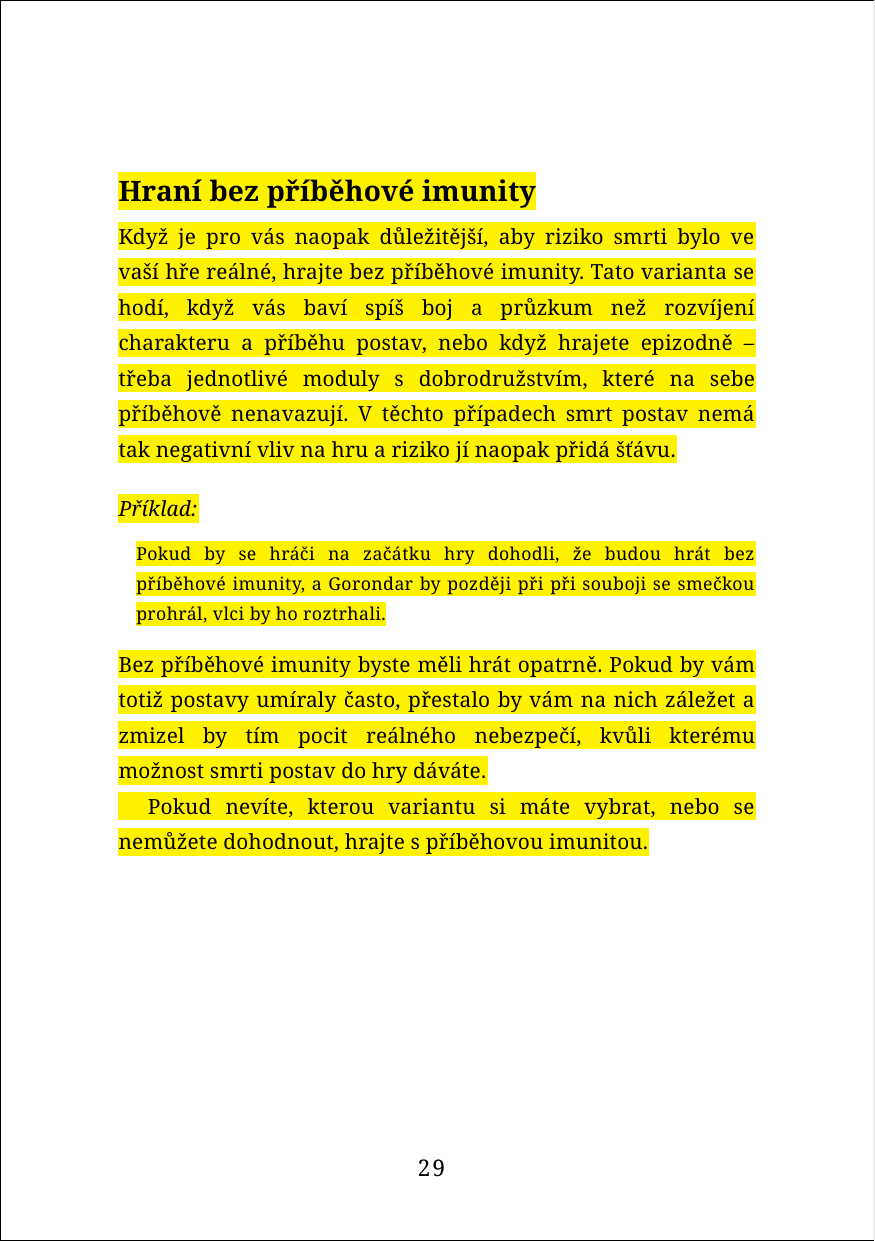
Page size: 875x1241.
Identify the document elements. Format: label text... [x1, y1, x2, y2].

text Příklad: [118, 494, 756, 523]
text Pokud by se hráči na začátku hry dohodli, že budou hrát bez příběhové imunity, a Gorondar by později při při souboji se smečkou prohrál, vlci by ho roztrhali. [136, 541, 756, 626]
subtitle Hraní bez příběhové imunity [118, 172, 756, 210]
text Bez příběhové imunity byste měli hrát opatrně. Pokud by vám totiž postavy umíraly často, přestalo by vám na nich záležet a zmizel by tím pocit reálného nebezpečí, kvůli kterému možnost smrti postav do hry dáváte. Pokud nevíte, kterou variantu si máte vybrat, nebo se nemůžete dohodnout, hrajte s příběhovou imunitou. [118, 650, 756, 856]
text Když je pro vás naopak důležitější, aby riziko smrti bylo ve vaší hře reálné, hrajte bez příběhové imunity. Tato varianta se hodí, když vás baví spíš boj a průzkum než rozvíjení charakteru a příběhu postav, nebo když hrajete epizodně – třeba jednotlivé moduly s dobrodružstvím, které na sebe příběhově nenavazují. V těchto případech smrt postav nemá tak negativní vliv na hru a riziko jí naopak přidá šťávu. [118, 222, 756, 463]
